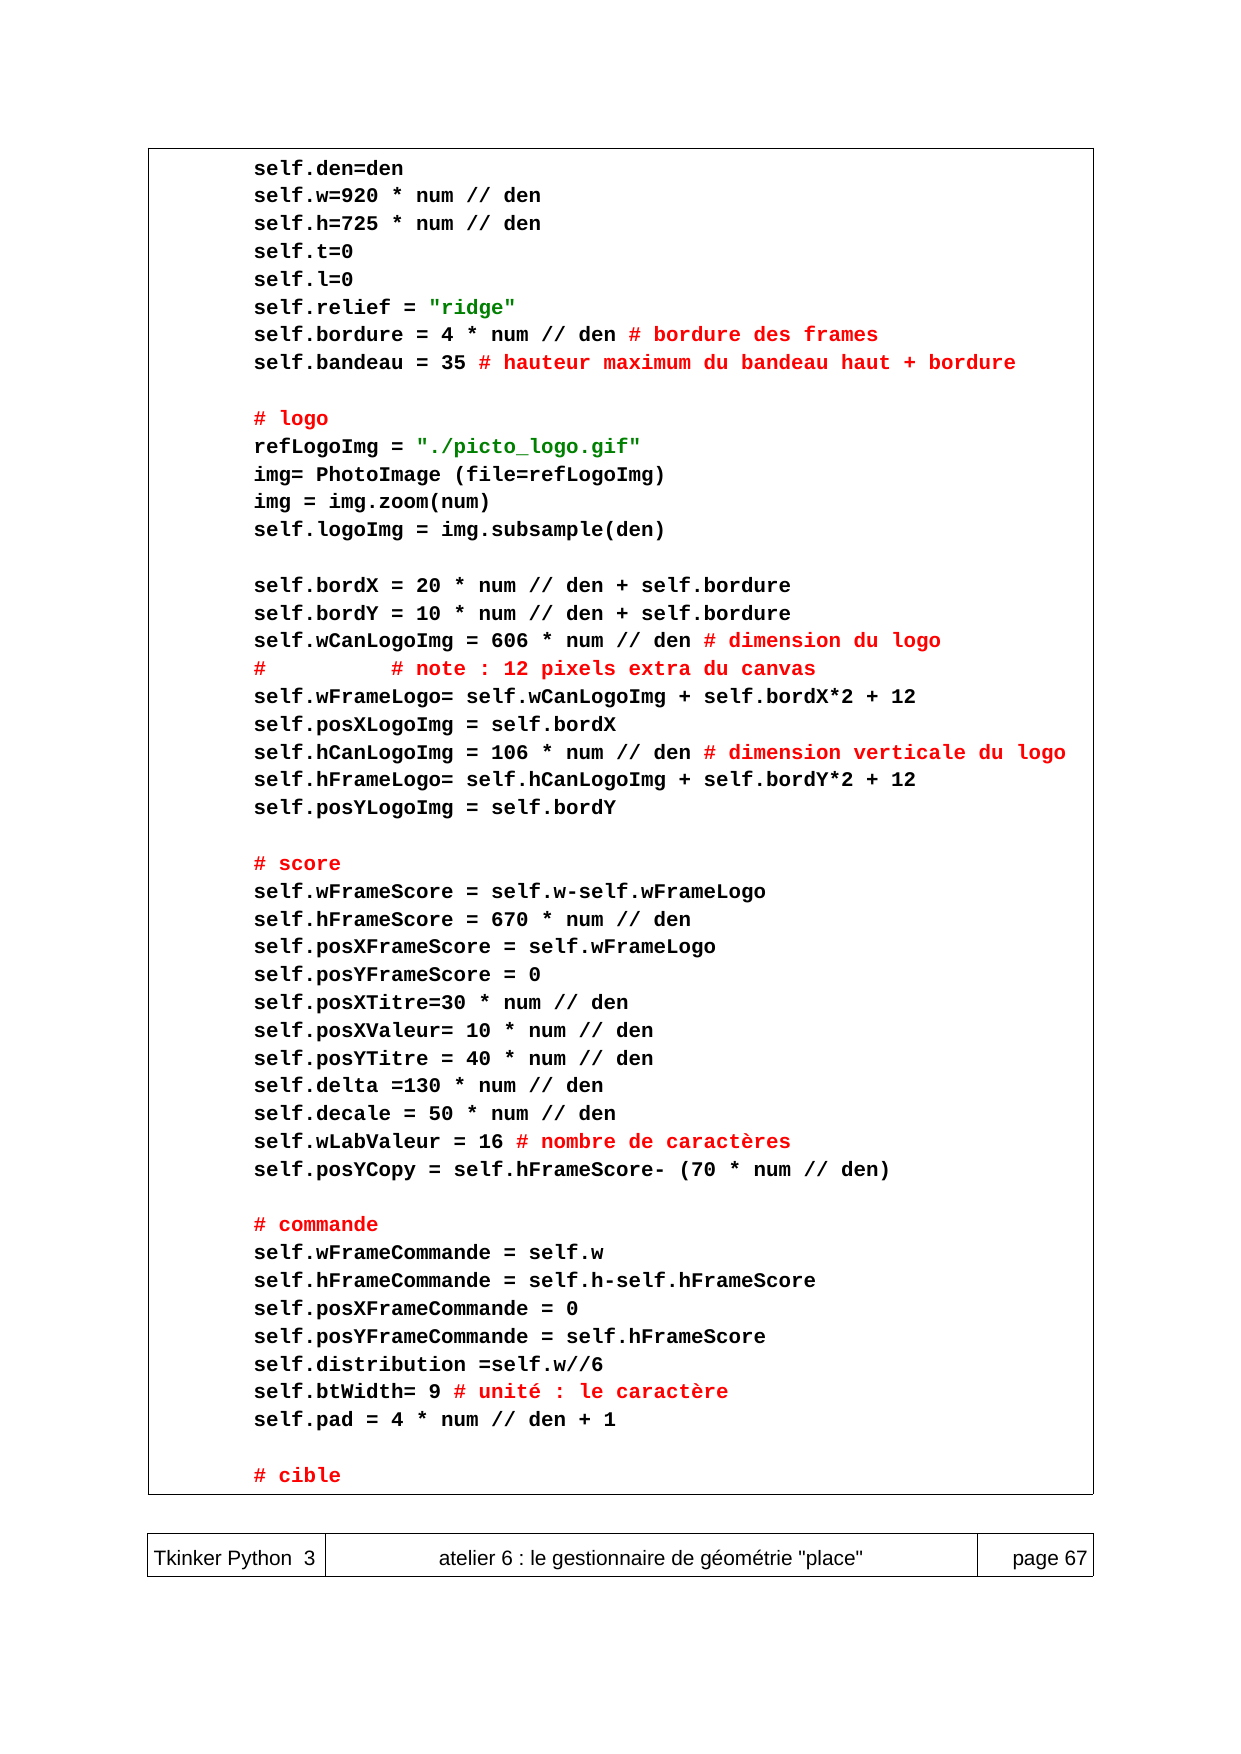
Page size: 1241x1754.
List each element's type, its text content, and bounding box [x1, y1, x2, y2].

table_header self.den=den self.w=920 * num // den self.h=725 * num // den self.t=0 self.l=0 self.relief = "ridge" self.bordure = 4 * num // den # bordure des frames self.bandeau = 35 # hauteur maximum du bandeau haut + bordure # logo refLogoImg = "./picto_logo.gif" img= PhotoImage (file=refLogoImg) img = img.zoom(num) self.logoImg = img.subsample(den) self.bordX = 20 * num // den + self.bordure self.bordY = 10 * num // den + self.bordure self.wCanLogoImg = 606 * num // den # dimension du logo # # note : 12 pixels extra du canvas self.wFrameLogo= self.wCanLogoImg + self.bordX*2 + 12 self.posXLogoImg = self.bordX self.hCanLogoImg = 106 * num // den # dimension verticale du logo self.hFrameLogo= self.hCanLogoImg + self.bordY*2 + 12 self.posYLogoImg = self.bordY # score self.wFrameScore = self.w-self.wFrameLogo self.hFrameScore = 670 * num // den self.posXFrameScore = self.wFrameLogo self.posYFrameScore = 0 self.posXTitre=30 * num // den self.posXValeur= 10 * num // den self.posYTitre = 40 * num // den self.delta =130 * num // den self.decale = 50 * num // den self.wLabValeur = 16 # nombre de caractères self.posYCopy = self.hFrameScore- (70 * num // den) # commande self.wFrameCommande = self.w self.hFrameCommande = self.h-self.hFrameScore self.posXFrameCommande = 0 self.posYFrameCommande = self.hFrameScore self.distribution =self.w//6 self.btWidth= 9 # unité : le caractère self.pad = 4 * num // den + 1 # cible [149, 149, 1093, 1494]
